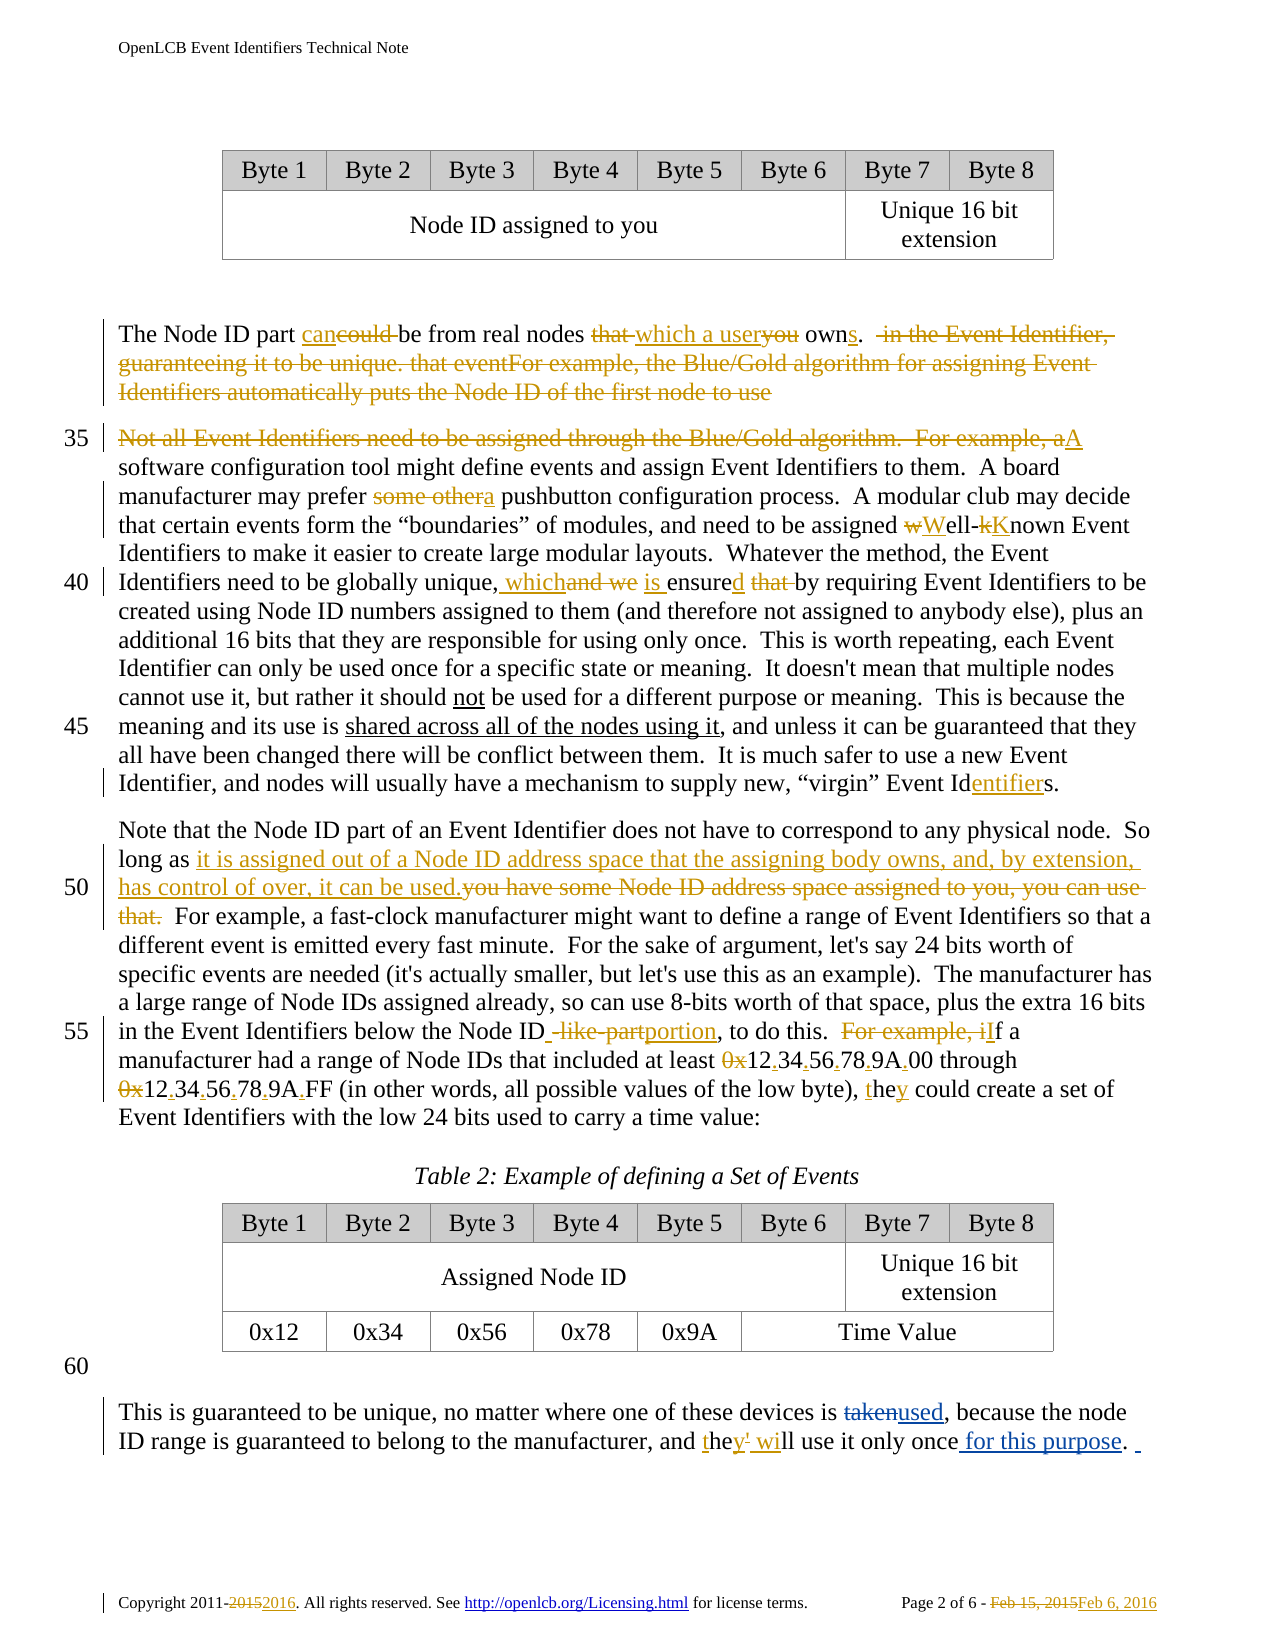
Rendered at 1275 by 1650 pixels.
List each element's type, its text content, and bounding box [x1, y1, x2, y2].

table_cell 0x34 [327, 1312, 430, 1351]
table_header Byte 6 [742, 151, 845, 190]
table_cell 0x12 [223, 1312, 326, 1351]
text The Node ID part canbe from real nodes which a user owns. [118, 319, 1157, 406]
table_cell Assigned Node ID [223, 1243, 845, 1311]
table_cell Unique 16 bit extension [846, 191, 1053, 258]
table_header Byte 1 [223, 1204, 326, 1242]
table_cell 0x56 [431, 1312, 533, 1351]
text Table 2: Example of defining a Set of Events [118, 1161, 1157, 1190]
table_header Byte 5 [638, 151, 741, 190]
table_header Byte 7 [846, 151, 949, 190]
table_header Byte 8 [950, 1204, 1053, 1242]
table_header Byte 2 [327, 1204, 430, 1242]
table_cell Time Value [742, 1312, 1053, 1351]
table_cell 0x78 [534, 1312, 637, 1351]
text A software configuration tool might define events and assign Event Identifiers to them. A board manufacturer may prefer a pushbutton configuration process. A modular club may decide that certain events form the “boundaries” of modules, and need to be assigned Well-Known Event Identifiers to make it easier to create large modular layouts. Whatever the method, the Event Identifiers need to be globally unique, which is ensured by requiring Event Identifiers to be created using Node ID numbers assigned to them (and therefore not assigned to anybody else), plus an additional 16 bits that they are responsible for using only once. This is worth repeating, each Event Identifier can only be used once for a specific state or meaning. It doesn't mean that multiple nodes cannot use it, but rather it should not be used for a different purpose or meaning. This is because the meaning and its use is shared across all of the nodes using it, and unless it can be guaranteed that they all have been changed there will be conflict between them. It is much safer to use a new Event Identifier, and nodes will usually have a mechanism to supply new, “virgin” Event Identifiers. [118, 423, 1157, 797]
table_header Byte 5 [638, 1204, 741, 1242]
table_header Byte 1 [223, 151, 326, 190]
text Note that the Node ID part of an Event Identifier does not have to correspond to any physical node. So long as it is assigned out of a Node ID address space that the assigning body owns, and, by extension, has control of over, it can be used. For example, a fast-clock manufacturer might want to define a range of Event Identifiers so that a different event is emitted every fast minute. For the sake of argument, let's say 24 bits worth of specific events are needed (it's actually smaller, but let's use this as an example). The manufacturer has a large range of Node IDs assigned already, so can use 8-bits worth of that space, plus the extra 16 bits in the Event Identifiers below the Node ID portion, to do this. If a manufacturer had a range of Node IDs that included at least 12.34.56.78.9A.00 through 12.34.56.78.9A.FF (in other words, all possible values of the low byte), they could create a set of Event Identifiers with the low 24 bits used to carry a time value: [118, 815, 1157, 1131]
table_header Byte 6 [742, 1204, 845, 1242]
table_cell Unique 16 bit extension [846, 1243, 1053, 1311]
table_cell Node ID assigned to you [223, 191, 845, 258]
table_header Byte 3 [431, 151, 533, 190]
table_header Byte 4 [534, 151, 637, 190]
text This is guaranteed to be unique, no matter where one of these devices is used, because the node ID range is guaranteed to belong to the manufacturer, and they will use it only once for this purpose. [118, 1397, 1157, 1455]
table_header Byte 8 [950, 151, 1053, 190]
table_header Byte 2 [327, 151, 430, 190]
table_header Byte 7 [846, 1204, 949, 1242]
table_header Byte 4 [534, 1204, 637, 1242]
table_cell 0x9A [638, 1312, 741, 1351]
table_header Byte 3 [431, 1204, 533, 1242]
